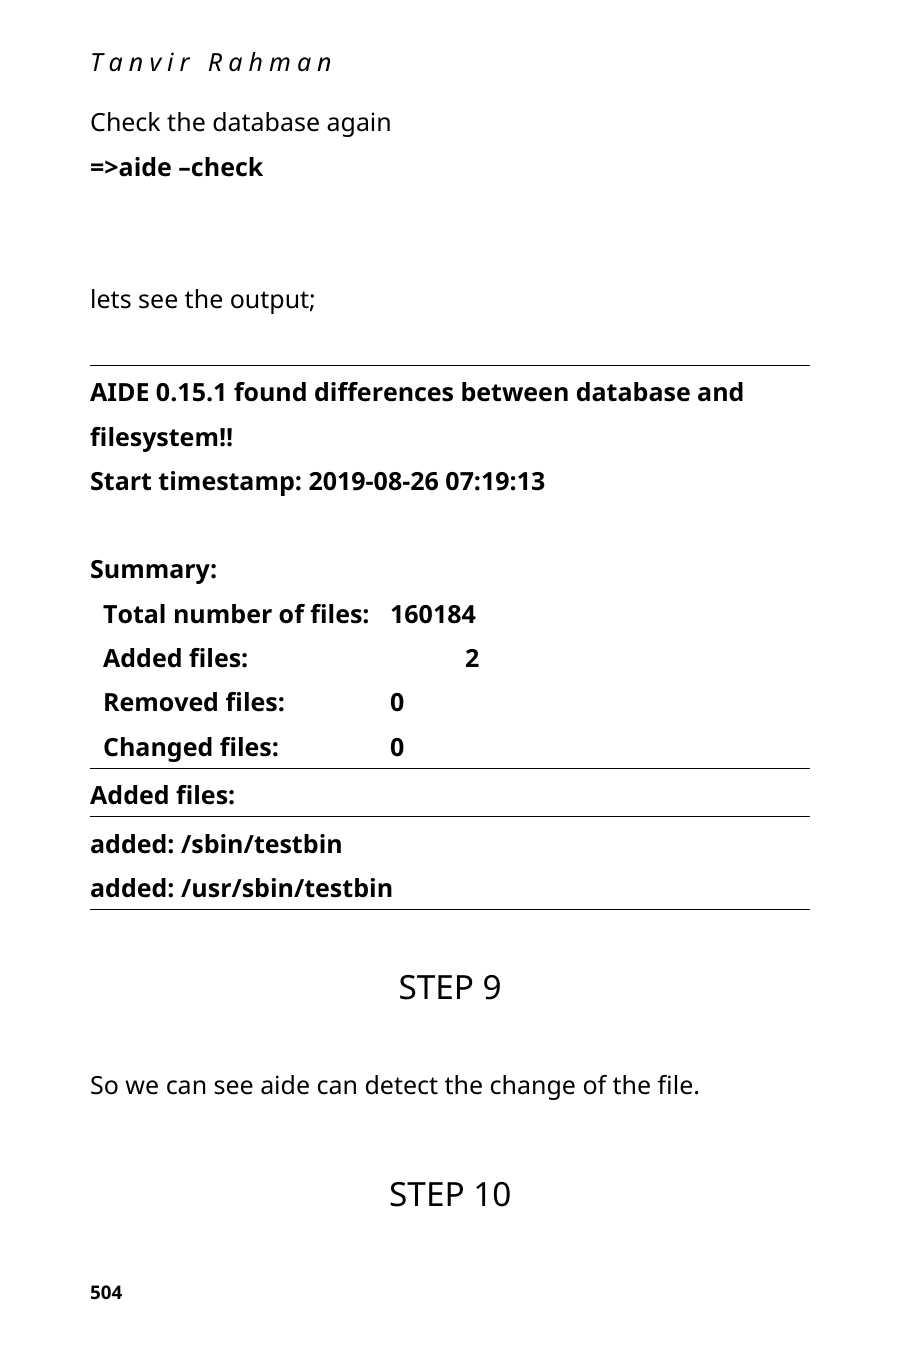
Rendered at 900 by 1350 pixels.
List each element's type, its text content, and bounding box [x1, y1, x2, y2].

text Check the database again [90, 105, 810, 139]
text STEP 10 [90, 1171, 810, 1216]
text Added files: [90, 778, 810, 816]
text Changed files: 0 [90, 729, 810, 768]
text Total number of files: 160184 [90, 596, 810, 631]
text added: /usr/sbin/testbin [90, 871, 810, 909]
text added: /sbin/testbin [90, 827, 810, 861]
text Added files: 2 [90, 641, 810, 675]
text =>aide –check [90, 149, 810, 183]
text So we can see aide can detect the change of the file. [90, 1067, 810, 1101]
text Summary: [90, 552, 810, 586]
text Removed files: 0 [90, 685, 810, 719]
text Start timestamp: 2019-08-26 07:19:13 [90, 464, 810, 498]
text lets see the output; [90, 282, 810, 316]
text STEP 9 [90, 964, 810, 1009]
text AIDE 0.15.1 found differences between database and filesystem!! [90, 375, 810, 453]
